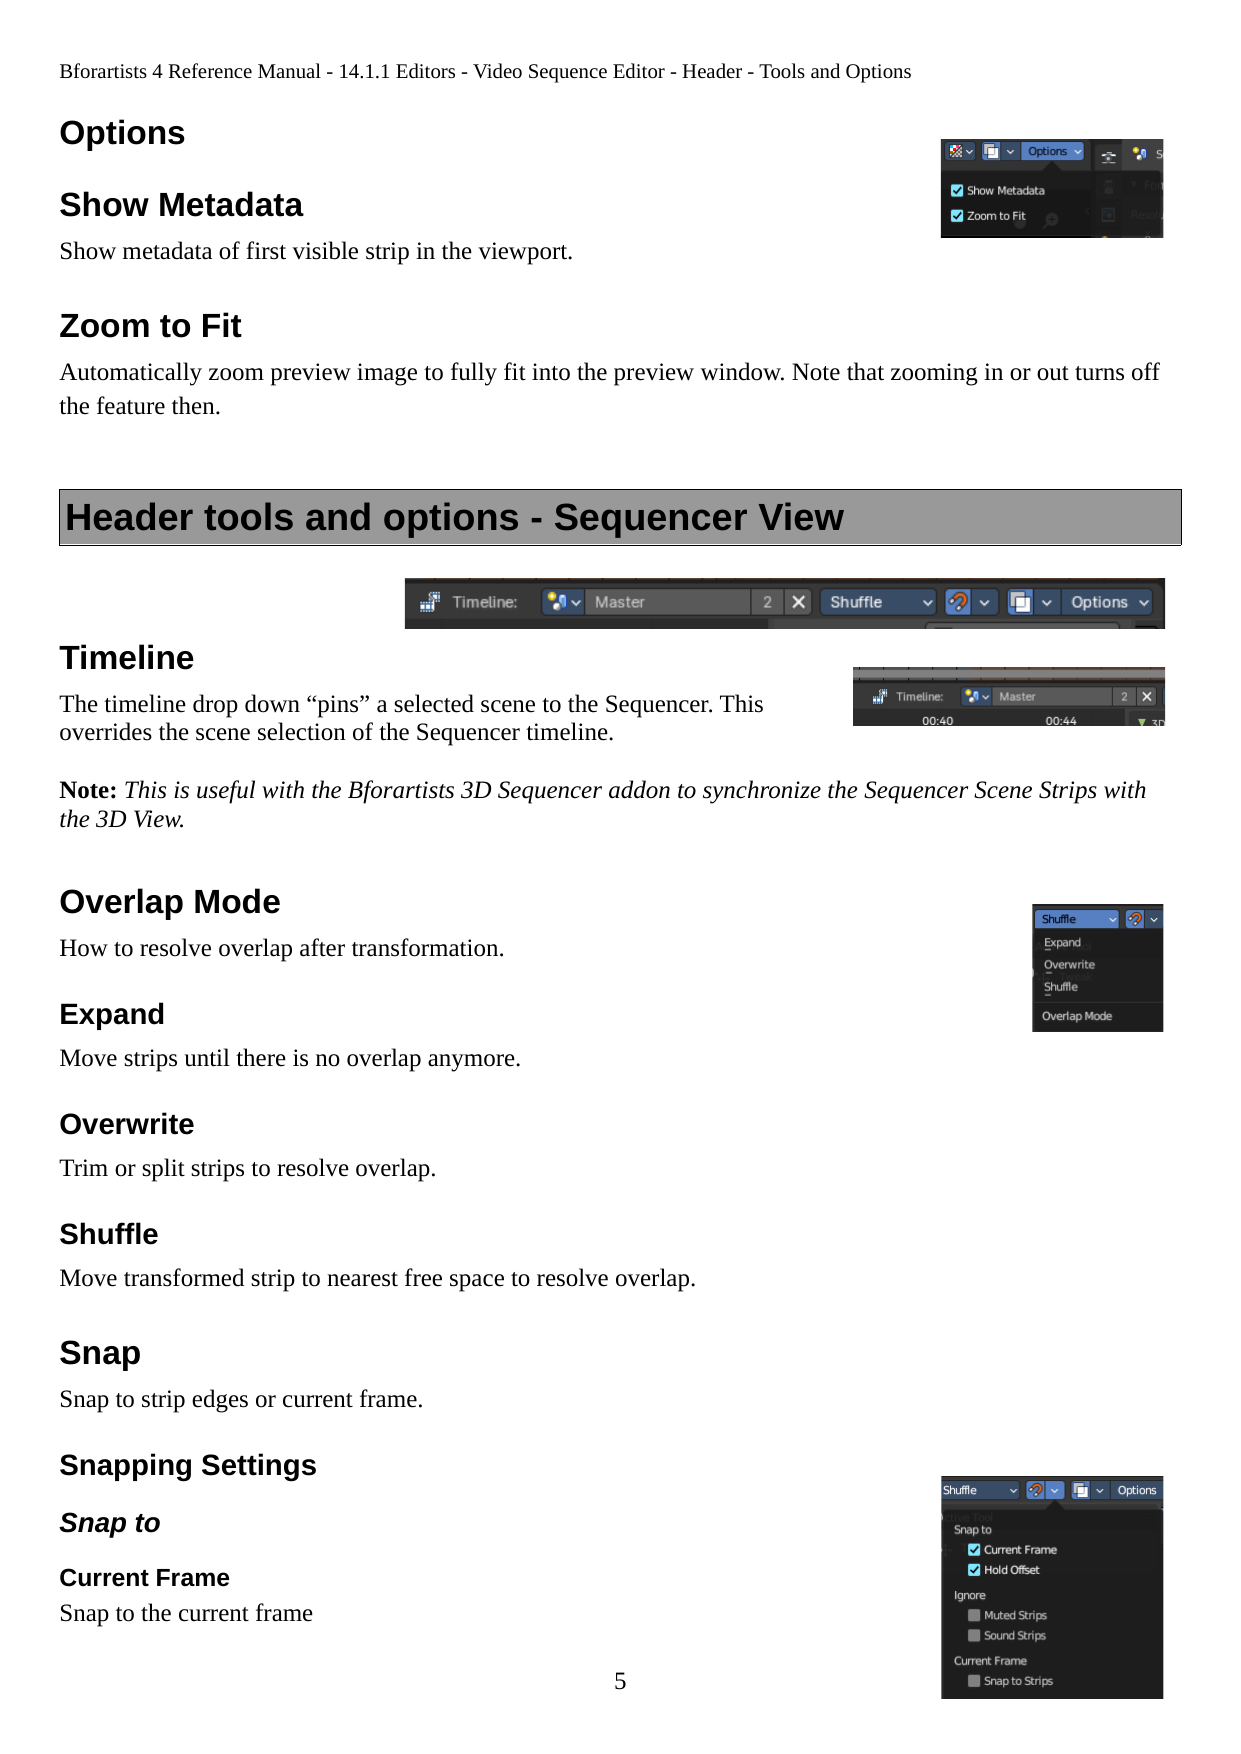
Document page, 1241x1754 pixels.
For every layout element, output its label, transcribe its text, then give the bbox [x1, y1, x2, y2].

subtitle Snap [59, 1333, 1181, 1371]
subtitle Options [59, 113, 1181, 151]
text How to resolve overlap after transformation. [59, 933, 1032, 962]
subtitle [1164, 1563, 1181, 1592]
text Snap to strip edges or current frame. [59, 1384, 1181, 1413]
text Move strips until there is no overlap anymore. [59, 1043, 1181, 1072]
picture [1032, 904, 1164, 1032]
subtitle Show Metadata [59, 184, 940, 223]
subtitle Overwrite [59, 1107, 1181, 1140]
picture [941, 1476, 1164, 1699]
text Note: This is useful with the Bforartists 3D Sequencer addon to synchronize the Sequencer Scene Strips with the 3D View. [59, 775, 1181, 832]
subtitle [1164, 184, 1181, 223]
subtitle [1164, 997, 1181, 1031]
subtitle Zoom to Fit [59, 306, 1181, 344]
text Show metadata of first visible strip in the viewport. [59, 236, 1181, 264]
subtitle Snapping Settings [59, 1447, 1181, 1481]
subtitle Shuffle [59, 1217, 1181, 1250]
picture [853, 667, 1166, 726]
subtitle [1164, 1506, 1181, 1538]
picture [940, 139, 1164, 238]
text Snap to the current frame [59, 1598, 941, 1627]
subtitle Timeline [59, 637, 1181, 676]
text The timeline drop down “pins” a selected scene to the Sequencer. This overrides the scene selection of the Sequencer timeline. [59, 689, 1181, 746]
picture [404, 578, 1166, 629]
subtitle Current Frame [59, 1563, 941, 1592]
subtitle Expand [59, 997, 1032, 1031]
subtitle Snap to [59, 1506, 941, 1538]
text Automatically zoom preview image to fully fit into the preview window. Note that zooming in or out turns off the feature then. [59, 357, 1181, 420]
subtitle Overlap Mode [59, 882, 1181, 921]
text Move transformed strip to nearest free space to resolve overlap. [59, 1263, 1181, 1292]
text Trim or split strips to resolve overlap. [59, 1153, 1181, 1182]
table_header Header tools and options - Sequencer View [60, 490, 1181, 544]
